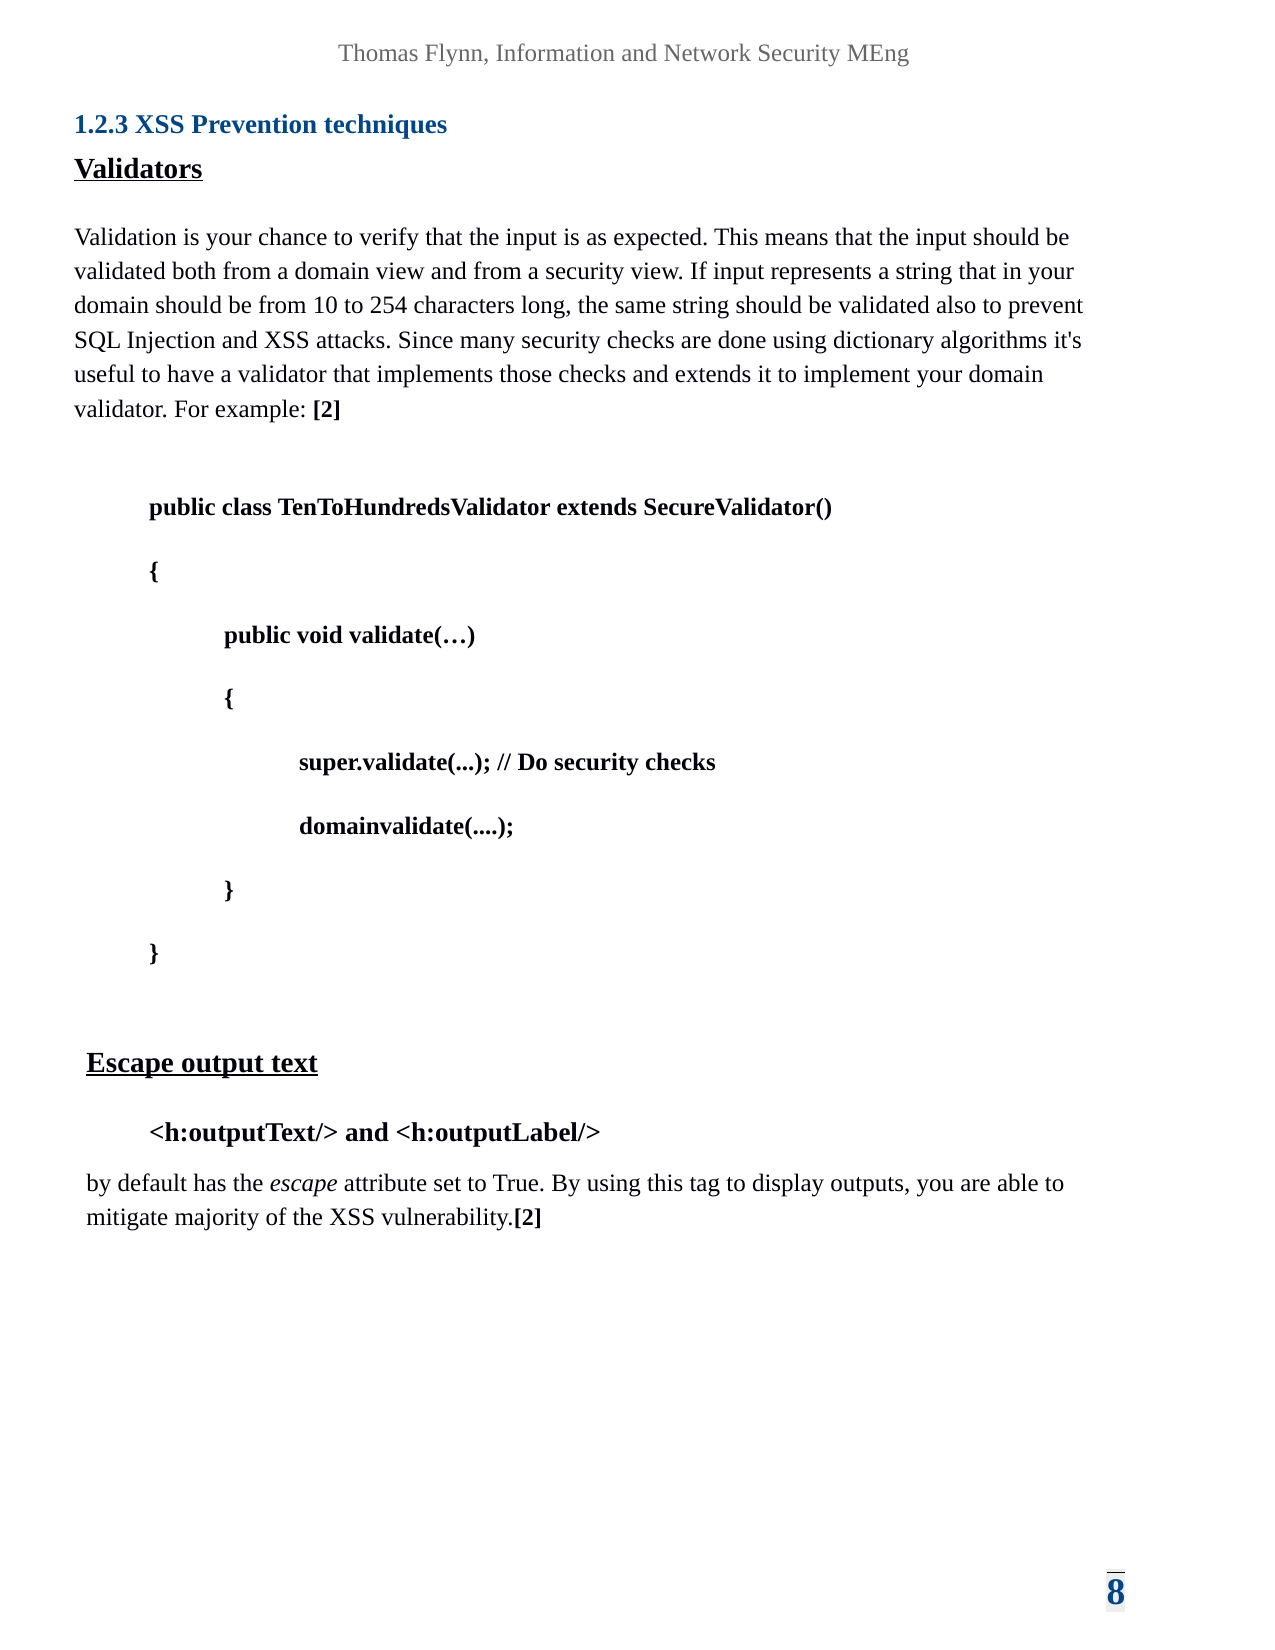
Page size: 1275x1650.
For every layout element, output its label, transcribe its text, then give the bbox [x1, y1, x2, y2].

text } [86, 938, 1125, 967]
text domainvalidate(....); [86, 811, 1125, 840]
text Validation is your chance to verify that the input is as expected. This means that the input should be validated both from a domain view and from a security view. If input represents a string that in your domain should be from 10 to 254 characters long, the same string should be validated also to prevent SQL Injection and XSS attacks. Since many security checks are done using dictionary algorithms it's useful to have a validator that implements those checks and extends it to implement your domain validator. For example: [2] [74, 222, 1125, 423]
text <h:outputText/> and <h:outputLabel/> [86, 1116, 1125, 1147]
text by default has the escape attribute set to True. By using this tag to display outputs, you are able to mitigate majority of the XSS vulnerability.[2] [86, 1168, 1125, 1231]
text super.validate(...); // Do security checks [86, 747, 1125, 776]
subtitle 1.2.3 XSS Prevention techniques [74, 108, 1125, 139]
text Validators [74, 151, 1125, 184]
text public void validate(…) [86, 620, 1125, 648]
text } [86, 875, 1125, 903]
text { [86, 556, 1125, 585]
text { [86, 683, 1125, 712]
text public class TenToHundredsValidator extends SecureValidator() [86, 492, 1125, 521]
text Escape output text [86, 1045, 1125, 1079]
